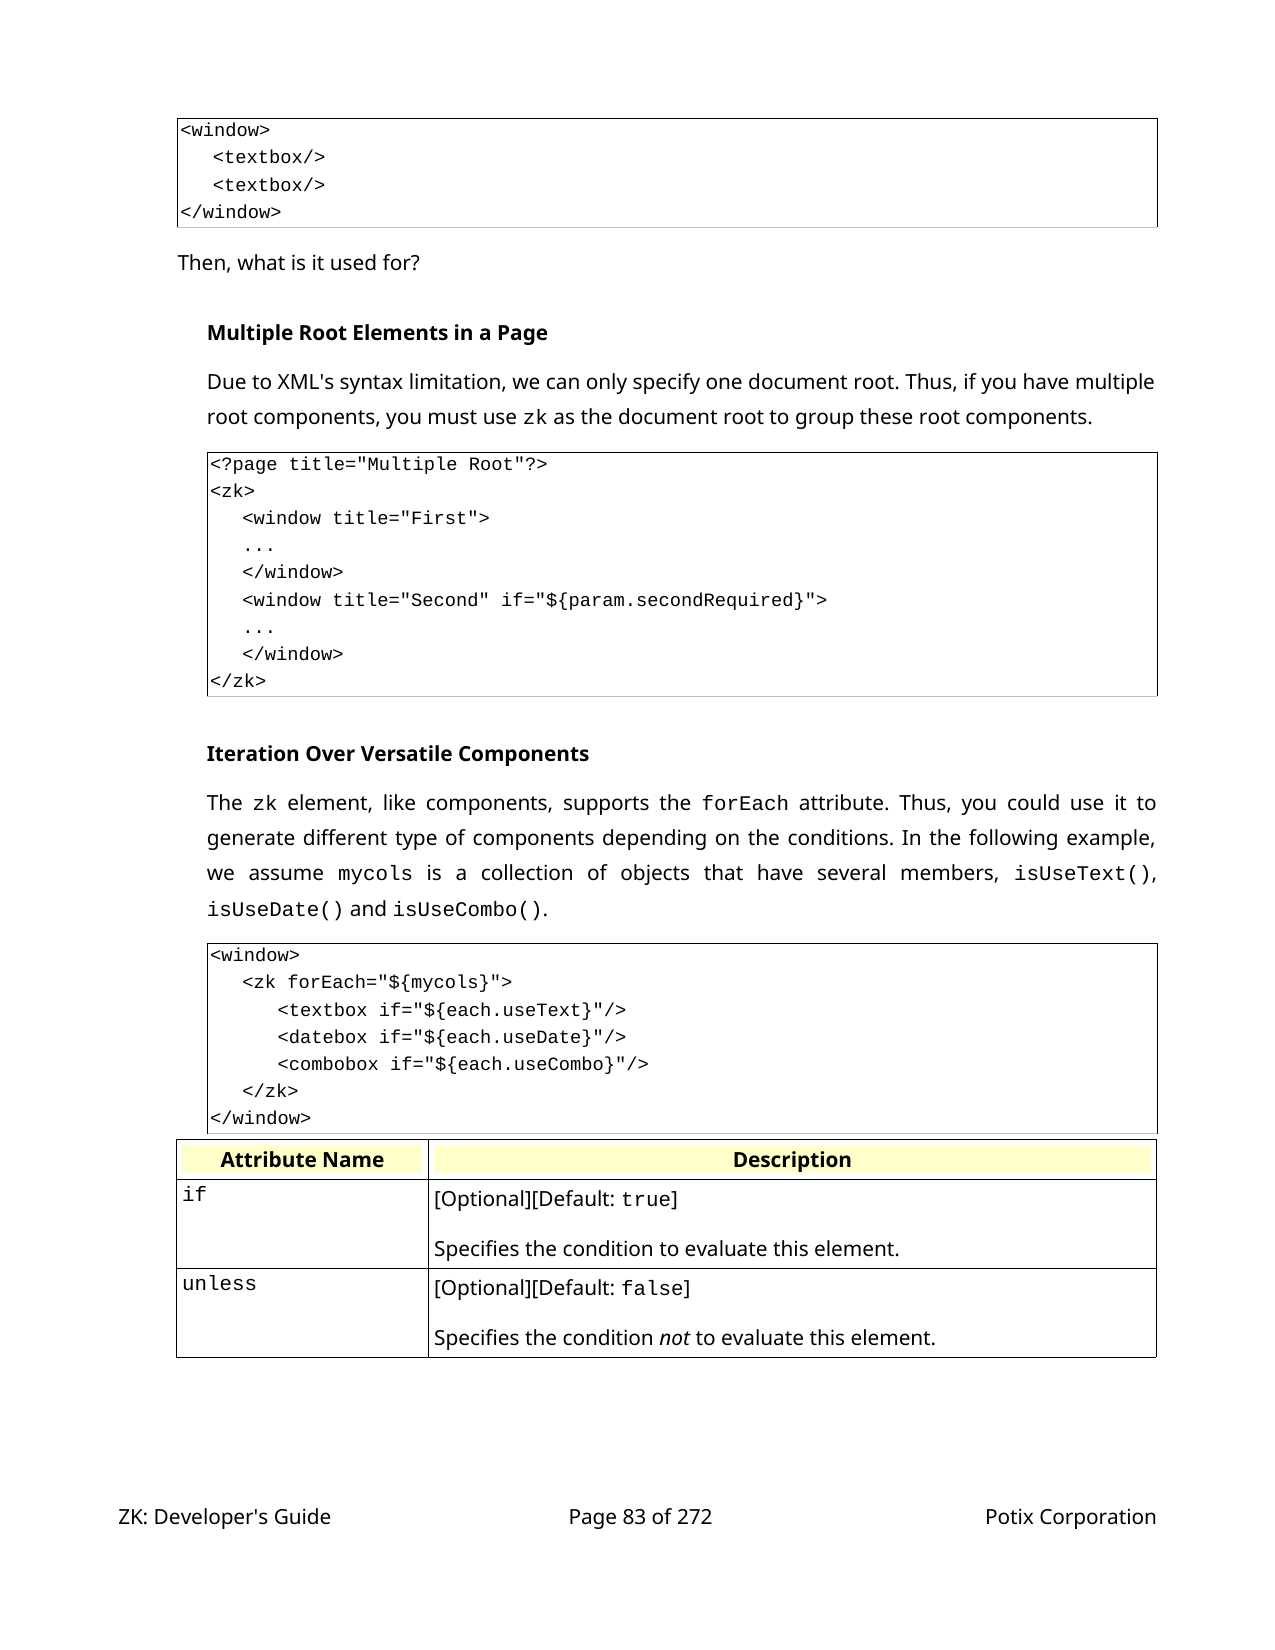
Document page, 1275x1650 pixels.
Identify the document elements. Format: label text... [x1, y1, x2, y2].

text </window> [208, 1106, 1157, 1133]
text <window> [178, 119, 1157, 142]
table_cell unless [177, 1269, 428, 1357]
table_cell if [177, 1180, 428, 1268]
text <combobox if="${each.useCombo}"/> [208, 1052, 1157, 1076]
text The zk element, like components, supports the forEach attribute. Thus, you could use it to generate different type of components depending on the conditions. In the following example, we assume mycols is a collection of objects that have several members, isUseText(), isUseDate() and isUseCombo(). [207, 788, 1157, 922]
text <window> [208, 944, 1157, 967]
text ... [208, 533, 1157, 557]
text <?page title="Multiple Root"?> [208, 453, 1157, 476]
text <datebox if="${each.useDate}"/> [208, 1025, 1157, 1049]
text </zk> [208, 1079, 1157, 1103]
text ... [208, 615, 1157, 639]
text <zk forEach="${mycols}"> [208, 970, 1157, 994]
text Due to XML's syntax limitation, we can only specify one document root. Thus, if you have multiple root components, you must use zk as the document root to group these root components. [207, 367, 1157, 431]
table_cell [Optional][Default: true] Specifies the condition to evaluate this element. [429, 1180, 1156, 1268]
table_cell [Optional][Default: false] Specifies the condition not to evaluate this element. [429, 1269, 1156, 1357]
text <window title="Second" if="${param.secondRequired}"> [208, 587, 1157, 612]
subtitle Iteration Over Versatile Components [207, 739, 1157, 767]
text </window> [208, 560, 1157, 584]
text <textbox if="${each.useText}"/> [208, 997, 1157, 1022]
subtitle Multiple Root Elements in a Page [207, 318, 1157, 347]
text </zk> [208, 669, 1157, 696]
text </window> [208, 642, 1157, 666]
table_header Description [429, 1140, 1156, 1179]
table_header Attribute Name [177, 1140, 428, 1179]
text <textbox/> [178, 145, 1157, 169]
text </window> [178, 200, 1157, 227]
text <window title="First"> [208, 506, 1157, 530]
text <zk> [208, 479, 1157, 503]
text Then, what is it used for? [177, 248, 1157, 276]
text <textbox/> [178, 172, 1157, 197]
